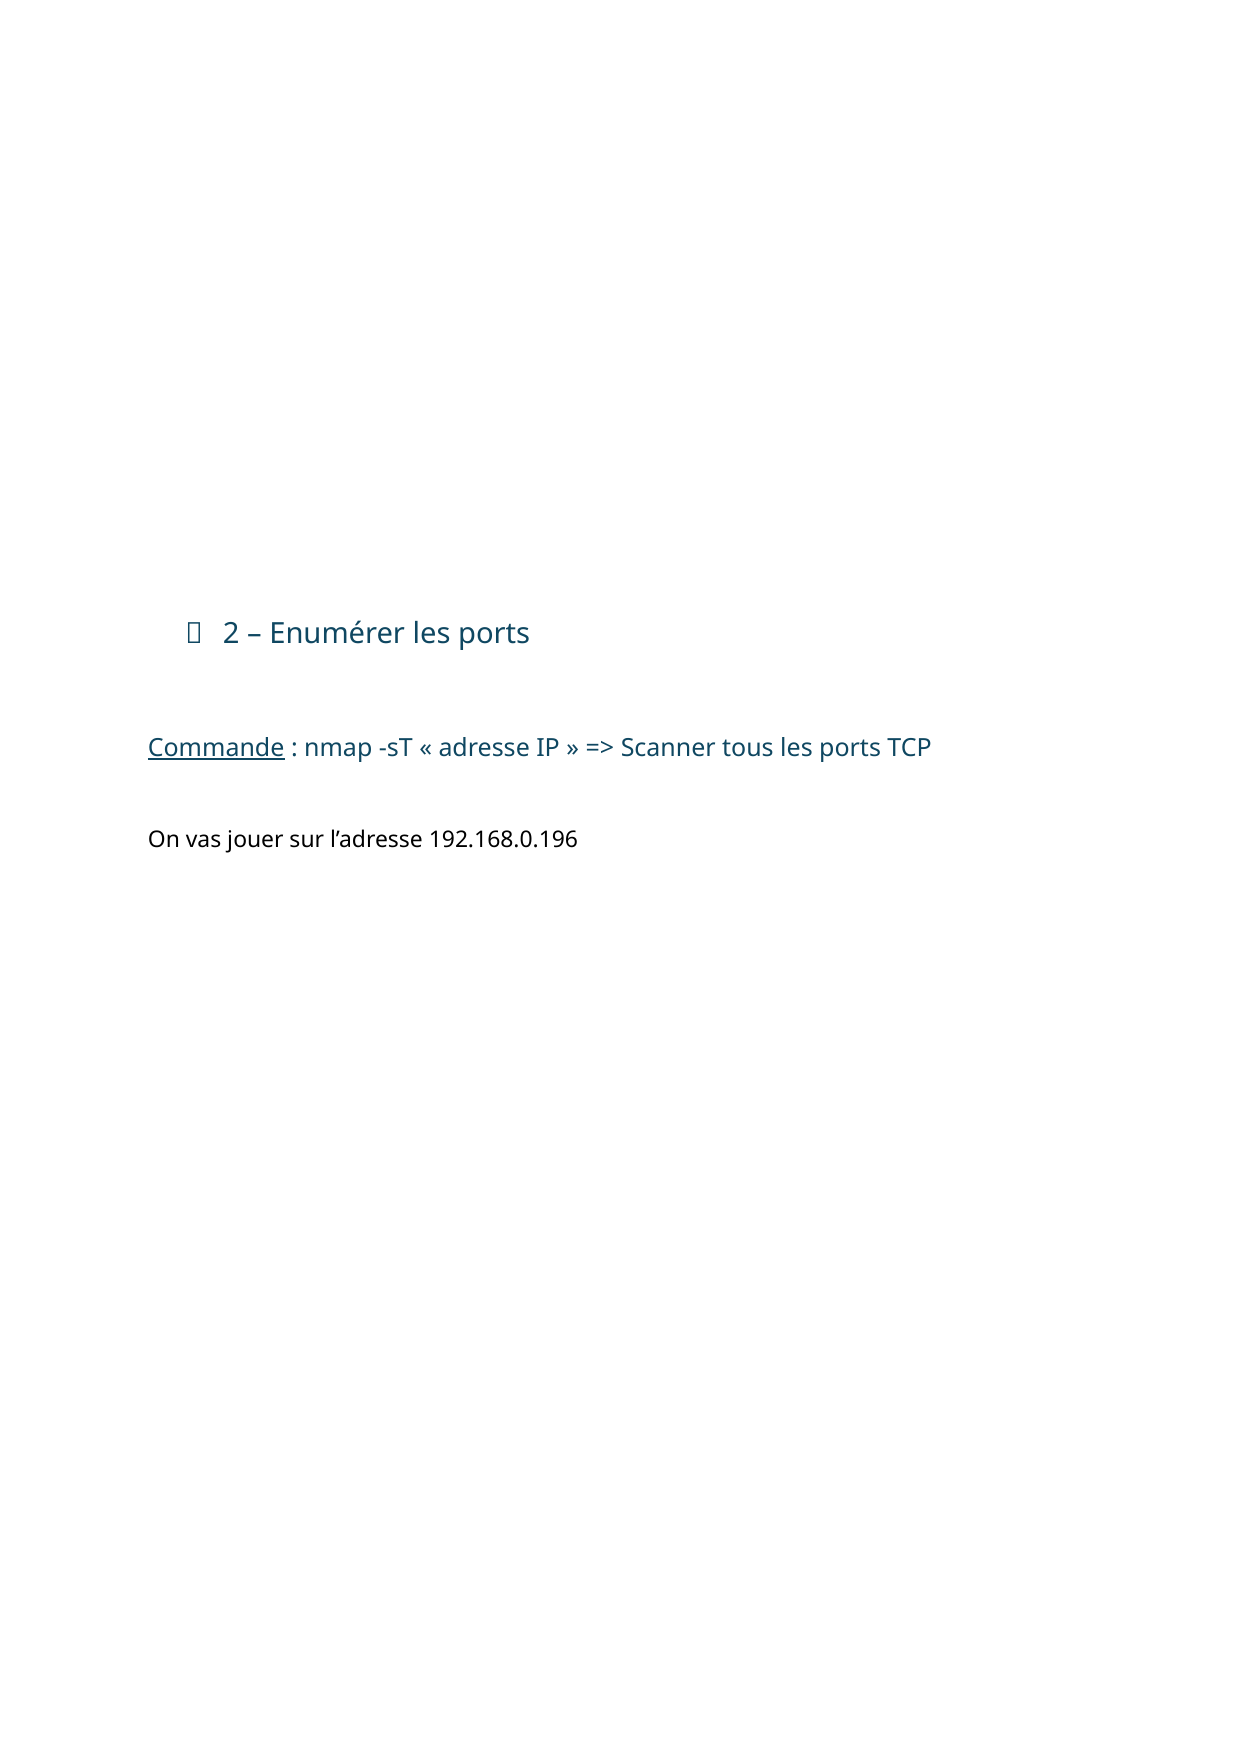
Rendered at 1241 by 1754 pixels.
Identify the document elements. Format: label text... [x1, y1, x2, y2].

list 2 – Enumérer les ports [185, 612, 1093, 652]
text On vas jouer sur l’adresse 192.168.0.196 [148, 823, 1093, 854]
subtitle Commande : nmap -sT « adresse IP » => Scanner tous les ports TCP [148, 729, 1093, 763]
